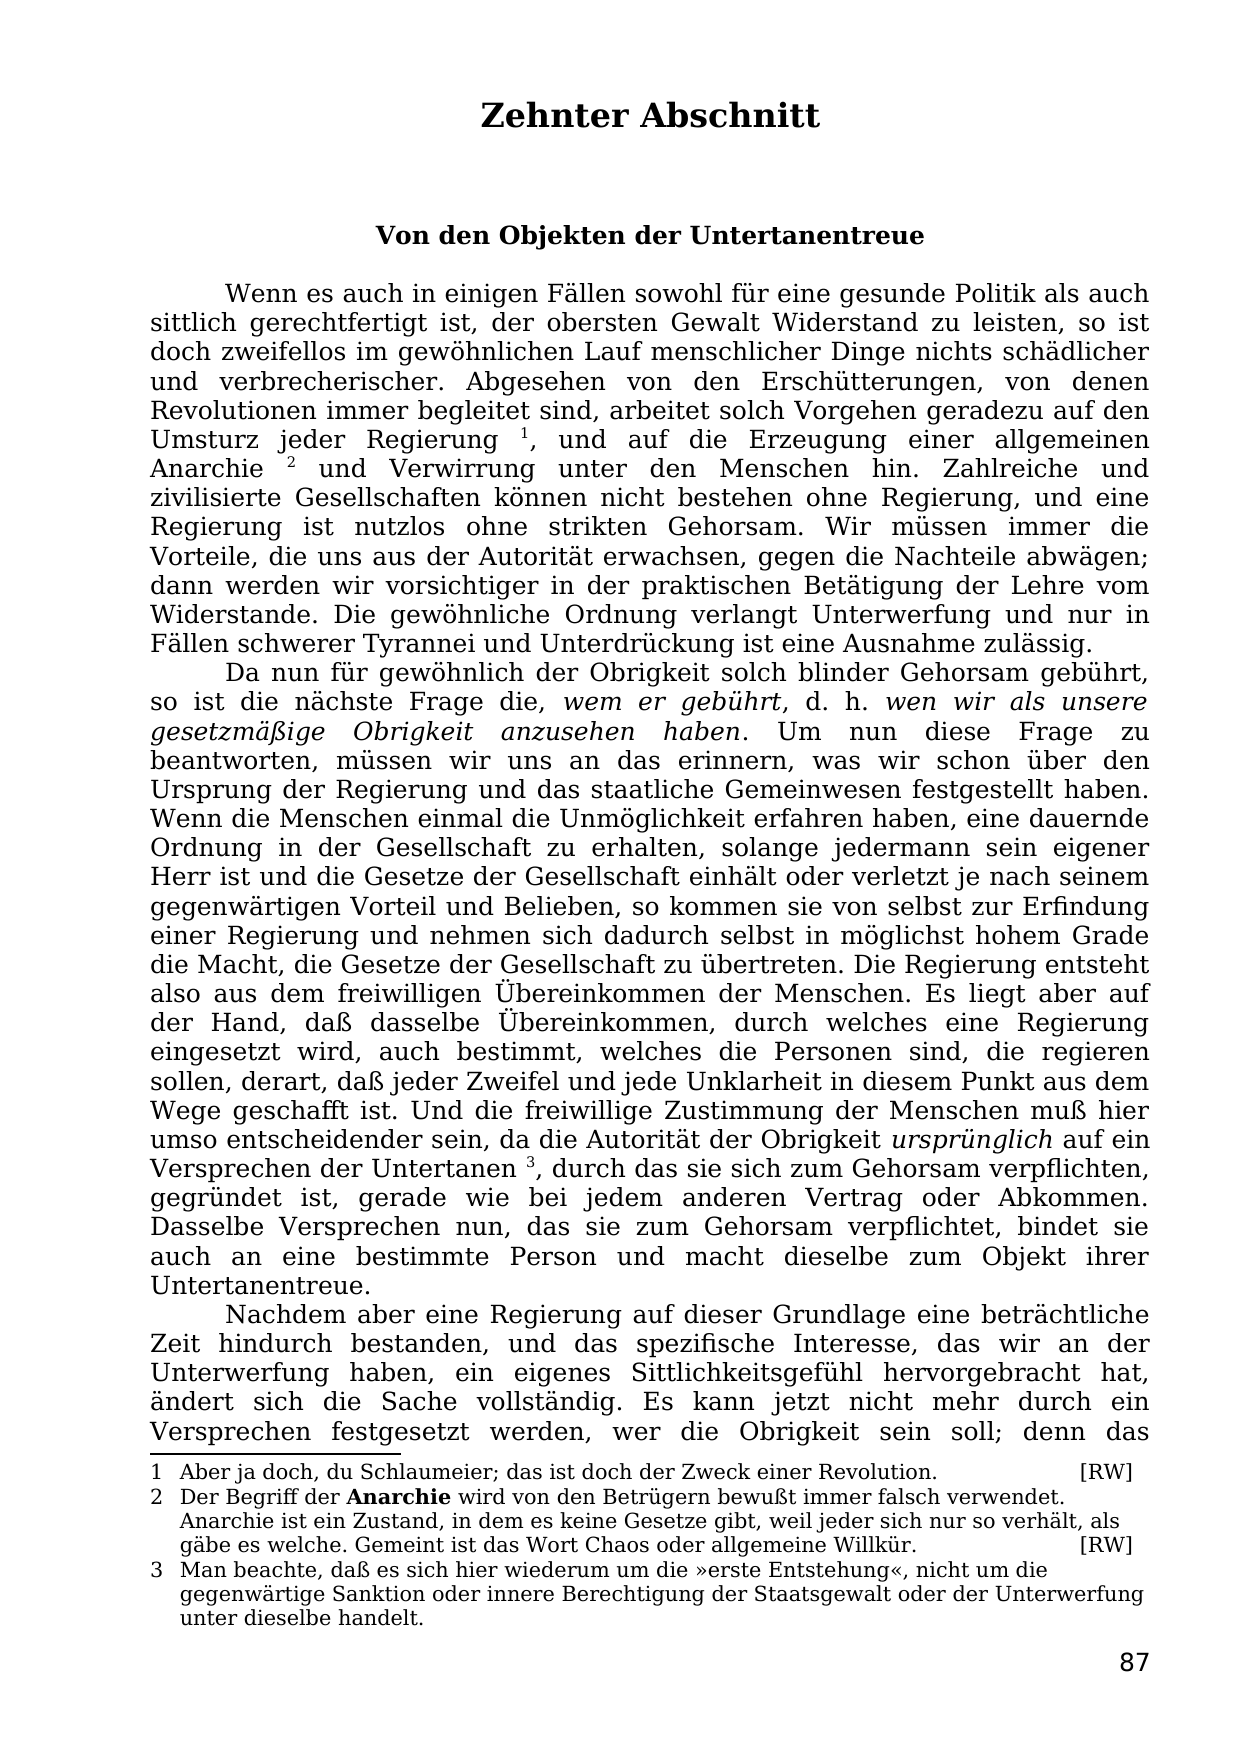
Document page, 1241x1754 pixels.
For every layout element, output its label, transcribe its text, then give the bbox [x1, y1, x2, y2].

text Da nun für gewöhnlich der Obrigkeit solch blinder Gehorsam gebührt, so ist die nächste Frage die, wem er gebührt, d. h. wen wir als unsere gesetzmäßige Obrigkeit anzusehen haben. Um nun diese Frage zu beantworten, müssen wir uns an das erinnern, was wir schon über den Ursprung der Regierung und das staatliche Gemeinwesen festgestellt haben. Wenn die Menschen einmal die Unmöglichkeit erfahren haben, eine dauernde Ordnung in der Gesellschaft zu erhalten, solange jedermann sein eigener Herr ist und die Gesetze der Gesellschaft einhält oder verletzt je nach seinem gegenwärtigen Vorteil und Belieben, so kommen sie von selbst zur Erﬁndung einer Regierung und nehmen sich dadurch selbst in möglichst hohem Grade die Macht, die Gesetze der Gesellschaft zu übertreten. Die Regierung entsteht also aus dem freiwilligen Übereinkommen der Menschen. Es liegt aber auf der Hand, daß dasselbe Übereinkommen, durch welches eine Regierung eingesetzt wird, auch bestimmt, welches die Personen sind, die regieren sollen, derart, daß jeder Zweifel und jede Unklarheit in diesem Punkt aus dem Wege geschafft ist. Und die freiwillige Zustimmung der Menschen muß hier umso entscheidender sein, da die Autorität der Obrigkeit ursprünglich auf ein Versprechen der Untertanen , durch das sie sich zum Gehorsam verpflichten, gegründet ist, gerade wie bei jedem anderen Vertrag oder Abkommen. Dasselbe Versprechen nun, das sie zum Gehorsam verpflichtet, bindet sie auch an eine bestimmte Person und macht dieselbe zum Objekt ihrer Untertanentreue. [150, 658, 1151, 1300]
text Nachdem aber eine Regierung auf dieser Grundlage eine beträchtliche Zeit hindurch bestanden, und das speziﬁsche Interesse, das wir an der Unterwerfung haben, ein eigenes Sittlichkeitsgefühl hervorgebracht hat, ändert sich die Sache vollständig. Es kann jetzt nicht mehr durch ein Versprechen festgesetzt werden, wer die Obrigkeit sein soll; denn das [150, 1300, 1151, 1446]
text Der Begriff der Anarchie wird von den Betrügern bewußt immer falsch verwendet. Anarchie ist ein Zustand, in dem es keine Gesetze gibt, weil jeder sich nur so verhält, als gäbe es welche. Gemeint ist das Wort Chaos oder allgemeine Willkür. [RW] [150, 1485, 1151, 1558]
text Aber ja doch, du Schlaumeier; das ist doch der Zweck einer Revolution. [RW] [150, 1460, 1151, 1485]
text Von den Objekten der Untertanentreue [150, 192, 1151, 250]
text Wenn es auch in einigen Fällen sowohl für eine gesunde Politik als auch sittlich gerechtfertigt ist, der obersten Gewalt Widerstand zu leisten, so ist doch zweifellos im gewöhnlichen Lauf menschlicher Dinge nichts schädlicher und verbrecherischer. Abgesehen von den Erschütterungen, von denen Revolutionen immer begleitet sind, arbeitet solch Vorgehen geradezu auf den Umsturz jeder Regierung , und auf die Erzeugung einer allgemeinen Anarchie und Verwirrung unter den Menschen hin. Zahlreiche und zivilisierte Gesellschaften können nicht bestehen ohne Regierung, und eine Regierung ist nutzlos ohne strikten Gehorsam. Wir müssen immer die Vorteile, die uns aus der Autorität erwachsen, gegen die Nachteile abwägen; dann werden wir vorsichtiger in der praktischen Betätigung der Lehre vom Widerstande. Die gewöhnliche Ordnung verlangt Unterwerfung und nur in Fällen schwerer Tyrannei und Unterdrückung ist eine Ausnahme zulässig. [150, 279, 1151, 658]
text Zehnter Abschnitt [150, 75, 1151, 135]
text Man beachte, daß es sich hier wiederum um die »erste Entstehung«, nicht um die gegenwärtige Sanktion oder innere Berechtigung der Staatsgewalt oder der Unterwerfung unter dieselbe handelt. [150, 1558, 1151, 1631]
